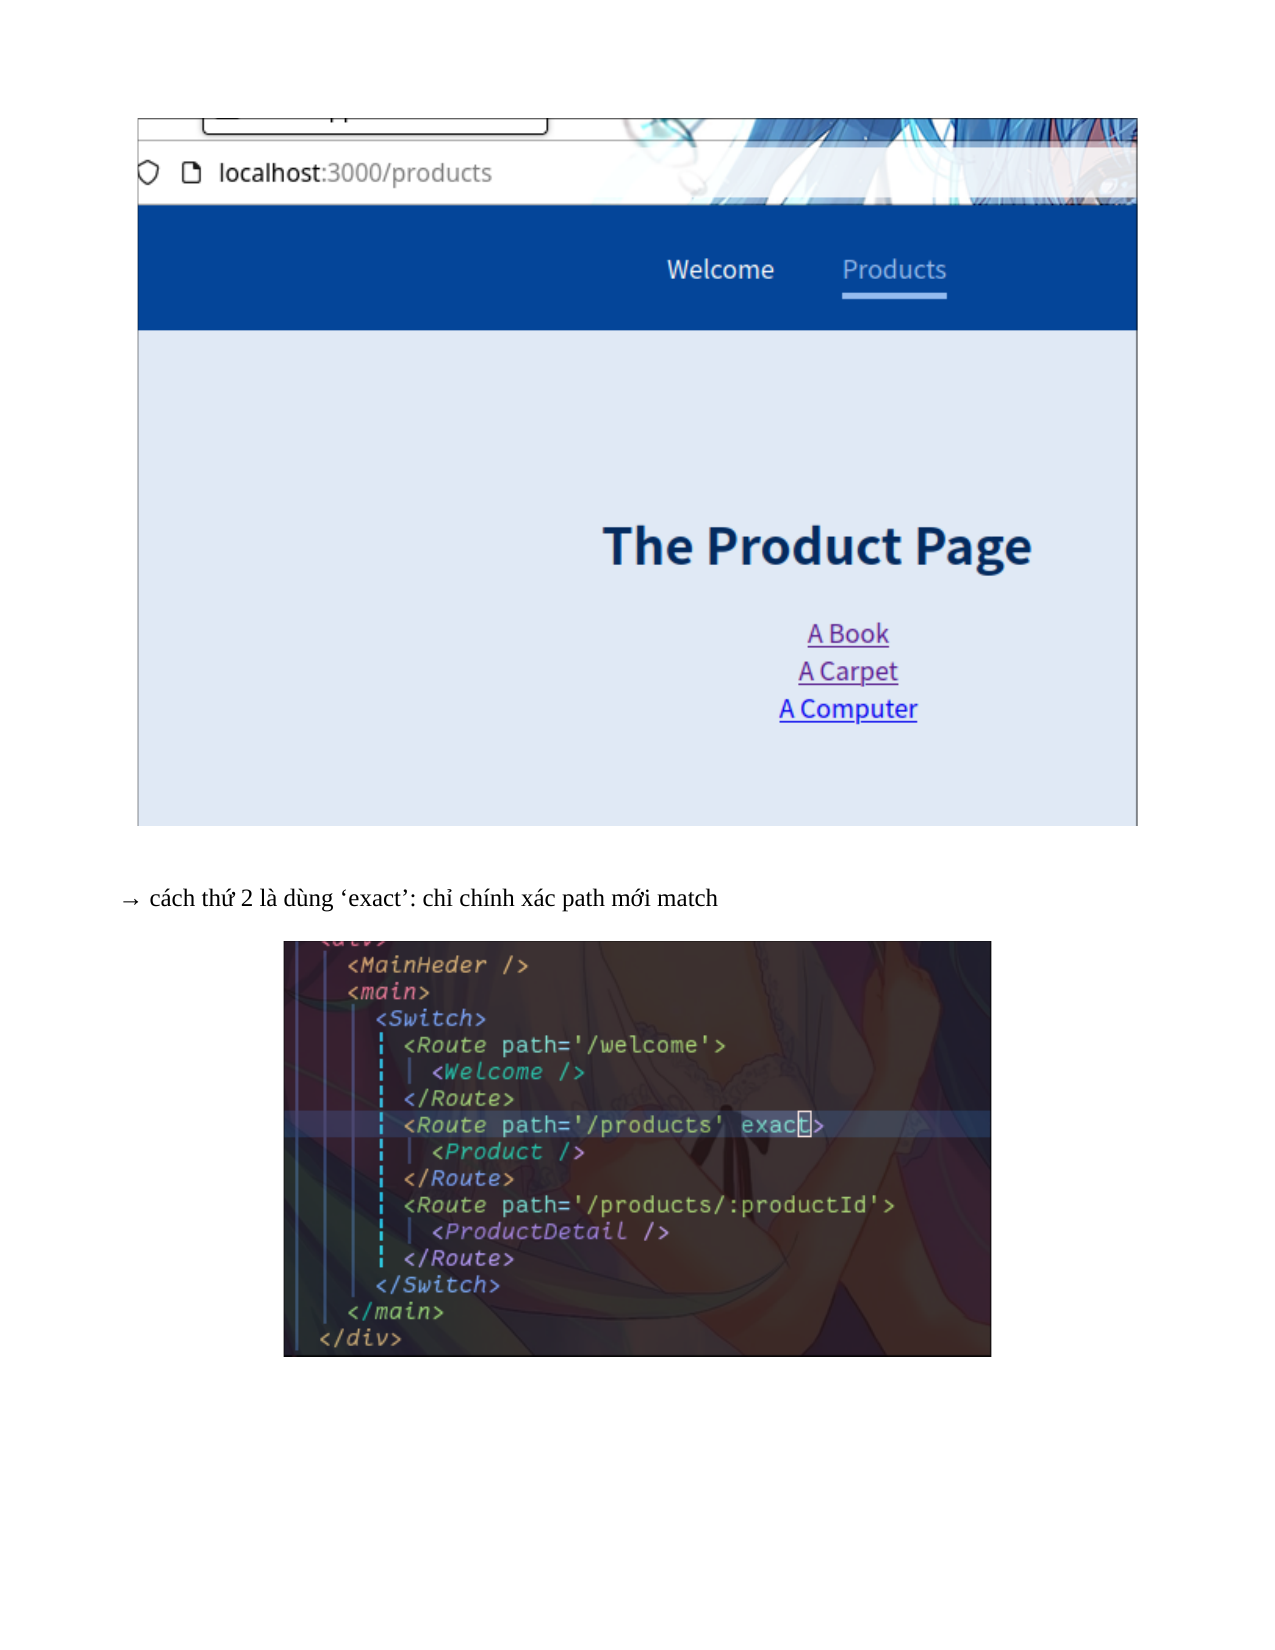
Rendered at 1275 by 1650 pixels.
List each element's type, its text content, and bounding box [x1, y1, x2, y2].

picture [137, 118, 1138, 826]
text → cách thứ 2 là dùng ‘exact’: chỉ chính xác path mới match [118, 883, 1157, 912]
picture [283, 941, 992, 1357]
